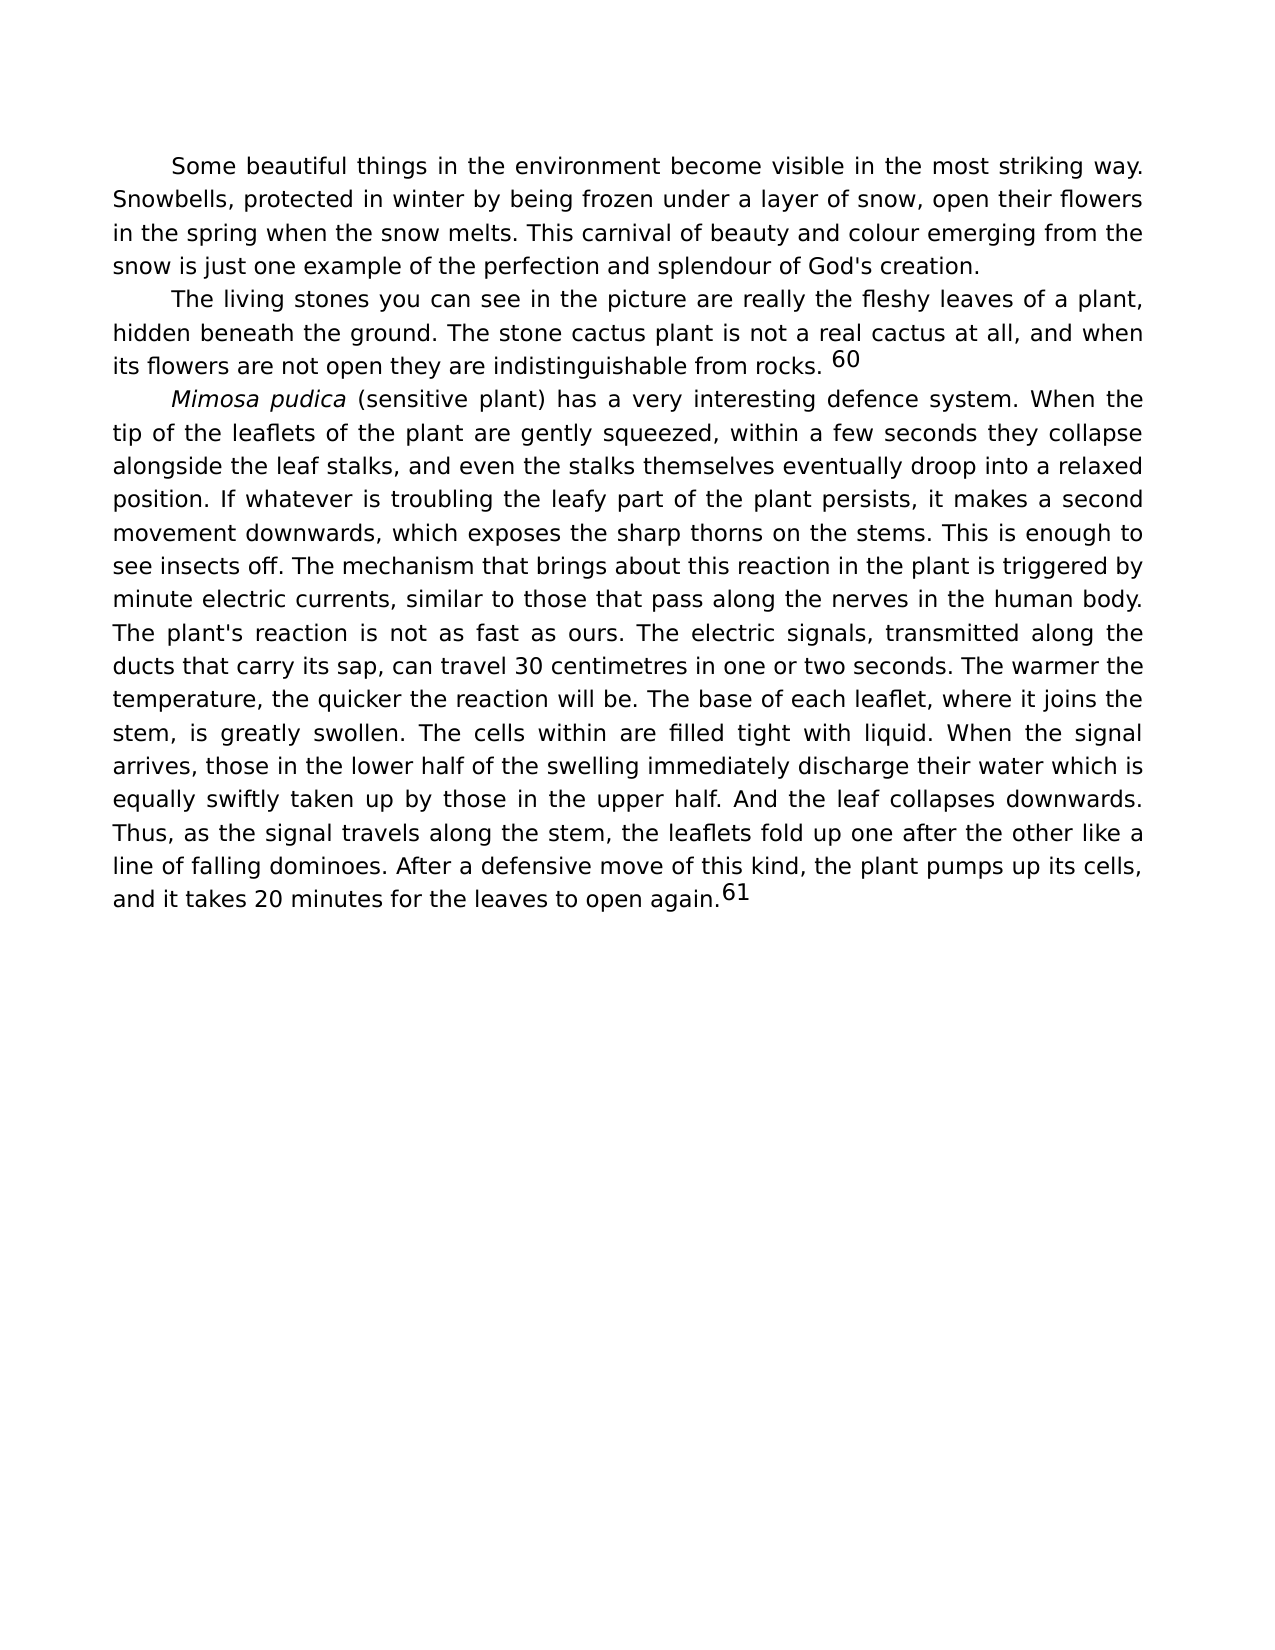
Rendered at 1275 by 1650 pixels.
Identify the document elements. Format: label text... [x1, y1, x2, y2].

text Some beautiful things in the environment become visible in the most striking way. Snowbells, protected in winter by being frozen under a layer of snow, open their flowers in the spring when the snow melts. This carnival of beauty and colour emerging from the snow is just one example of the perfection and splendour of God's creation. [112, 148, 1145, 281]
text Mimosa pudica (sensitive plant) has a very interesting defence system. When the tip of the leaflets of the plant are gently squeezed, within a few seconds they collapse alongside the leaf stalks, and even the stalks themselves eventually droop into a relaxed position. If whatever is troubling the leafy part of the plant persists, it makes a second movement downwards, which exposes the sharp thorns on the stems. This is enough to see insects off. The mechanism that brings about this reaction in the plant is triggered by minute electric currents, similar to those that pass along the nerves in the human body. The plant's reaction is not as fast as ours. The electric signals, transmitted along the ducts that carry its sap, can travel 30 centimetres in one or two seconds. The warmer the temperature, the quicker the reaction will be. The base of each leaflet, where it joins the stem, is greatly swollen. The cells within are filled tight with liquid. When the signal arrives, those in the lower half of the swelling immediately discharge their water which is equally swiftly taken up by those in the upper half. And the leaf collapses downwards. Thus, as the signal travels along the stem, the leaflets fold up one after the other like a line of falling dominoes. After a defensive move of this kind, the plant pumps up its cells, and it takes 20 minutes for the leaves to open again.61 [112, 381, 1145, 914]
text The living stones you can see in the picture are really the fleshy leaves of a plant, hidden beneath the ground. The stone cactus plant is not a real cactus at all, and when its flowers are not open they are indistinguishable from rocks. 60 [112, 281, 1145, 381]
